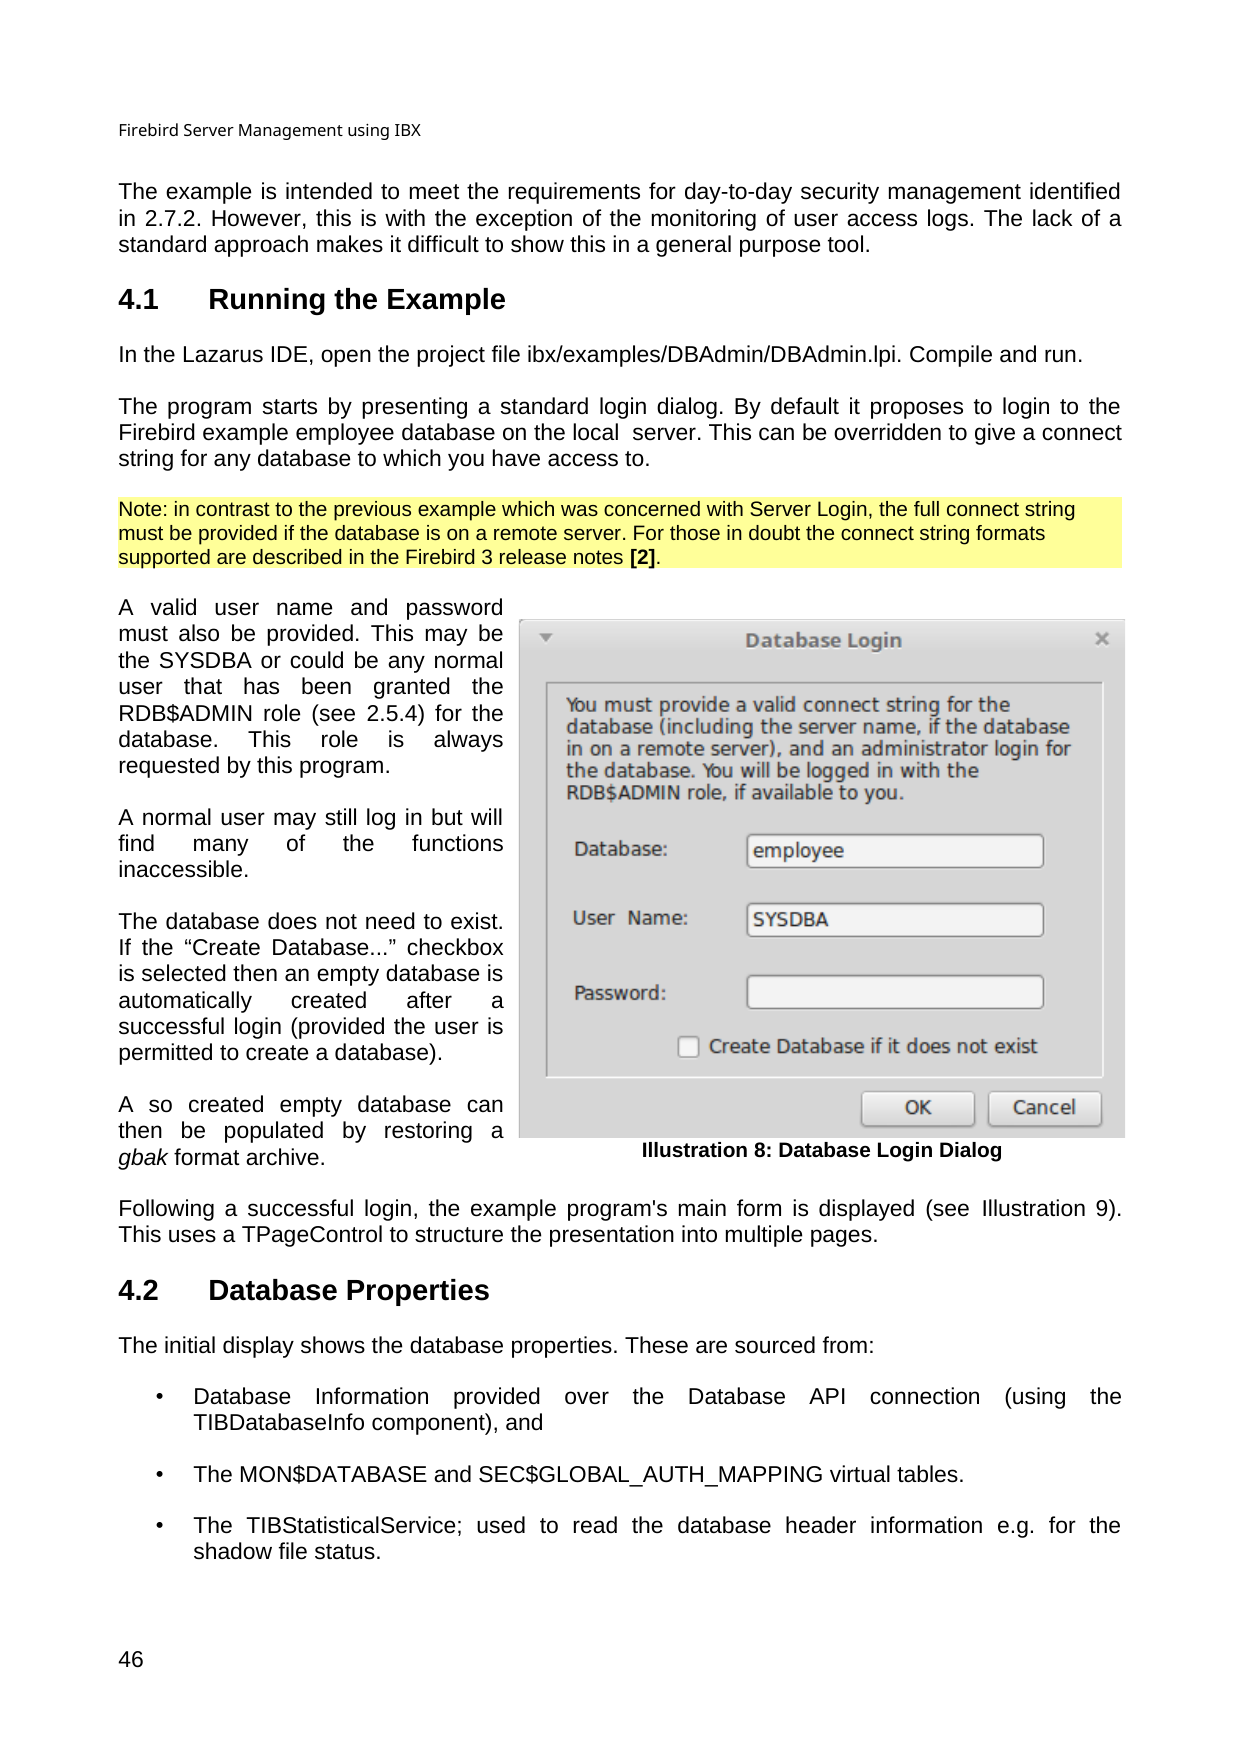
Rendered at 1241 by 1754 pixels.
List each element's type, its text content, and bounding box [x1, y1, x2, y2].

text The example is intended to meet the requirements for day-to-day security management identified in 2.7.2. However, this is with the exception of the monitoring of user access logs. The lack of a standard approach makes it difficult to show this in a general purpose tool. [118, 178, 1122, 257]
list The TIBStatisticalService; used to read the database header information e.g. for the shadow file status. [156, 1512, 1122, 1565]
text The database does not need to exist. If the “Create Database...” checkbox is selected then an empty database is automatically created after a successful login (provided the user is permitted to create a database). [118, 908, 518, 1066]
text A valid user name and password must also be provided. This may be the SYSDBA or could be any normal user that has been granted the RDB$ADMIN role (see 2.5.4) for the database. This role is always requested by this program. [118, 594, 1125, 778]
text The program starts by presenting a standard login dialog. By default it proposes to login to the Firebird example employee database on the local server. This can be overridden to give a connect string for any database to which you have access to. [118, 393, 1122, 472]
subtitle Database Properties [118, 1272, 1122, 1306]
text A so created empty database can then be populated by restoring a gbak format archive. [118, 1091, 1122, 1170]
text In the Lazarus IDE, open the project file ibx/examples/DBAdmin/DBAdmin.lpi. Compile and run. [118, 341, 1122, 368]
text Following a successful login, the example program's main form is displayed (see Illustration 9). This uses a TPageControl to structure the presentation into multiple pages. [118, 1195, 1122, 1247]
text The initial display shows the database properties. These are sourced from: [118, 1332, 1122, 1358]
list The MON$DATABASE and SEC$GLOBAL_AUTH_MAPPING virtual tables. [156, 1461, 1122, 1487]
list Database Information provided over the Database API connection (using the TIBDatabaseInfo component), and [156, 1383, 1122, 1436]
picture [518, 619, 1126, 1138]
text Note: in contrast to the previous example which was concerned with Server Login, the full connect string must be provided if the database is on a remote server. For those in doubt the connect string formats supported are described in the Firebird 3 release notes [2]. [118, 497, 1122, 568]
text Illustration 8: Database Login Dialog [519, 1138, 1125, 1162]
text A normal user may still log in but will find many of the functions inaccessible. [118, 803, 518, 883]
subtitle Running the Example [118, 282, 1122, 316]
